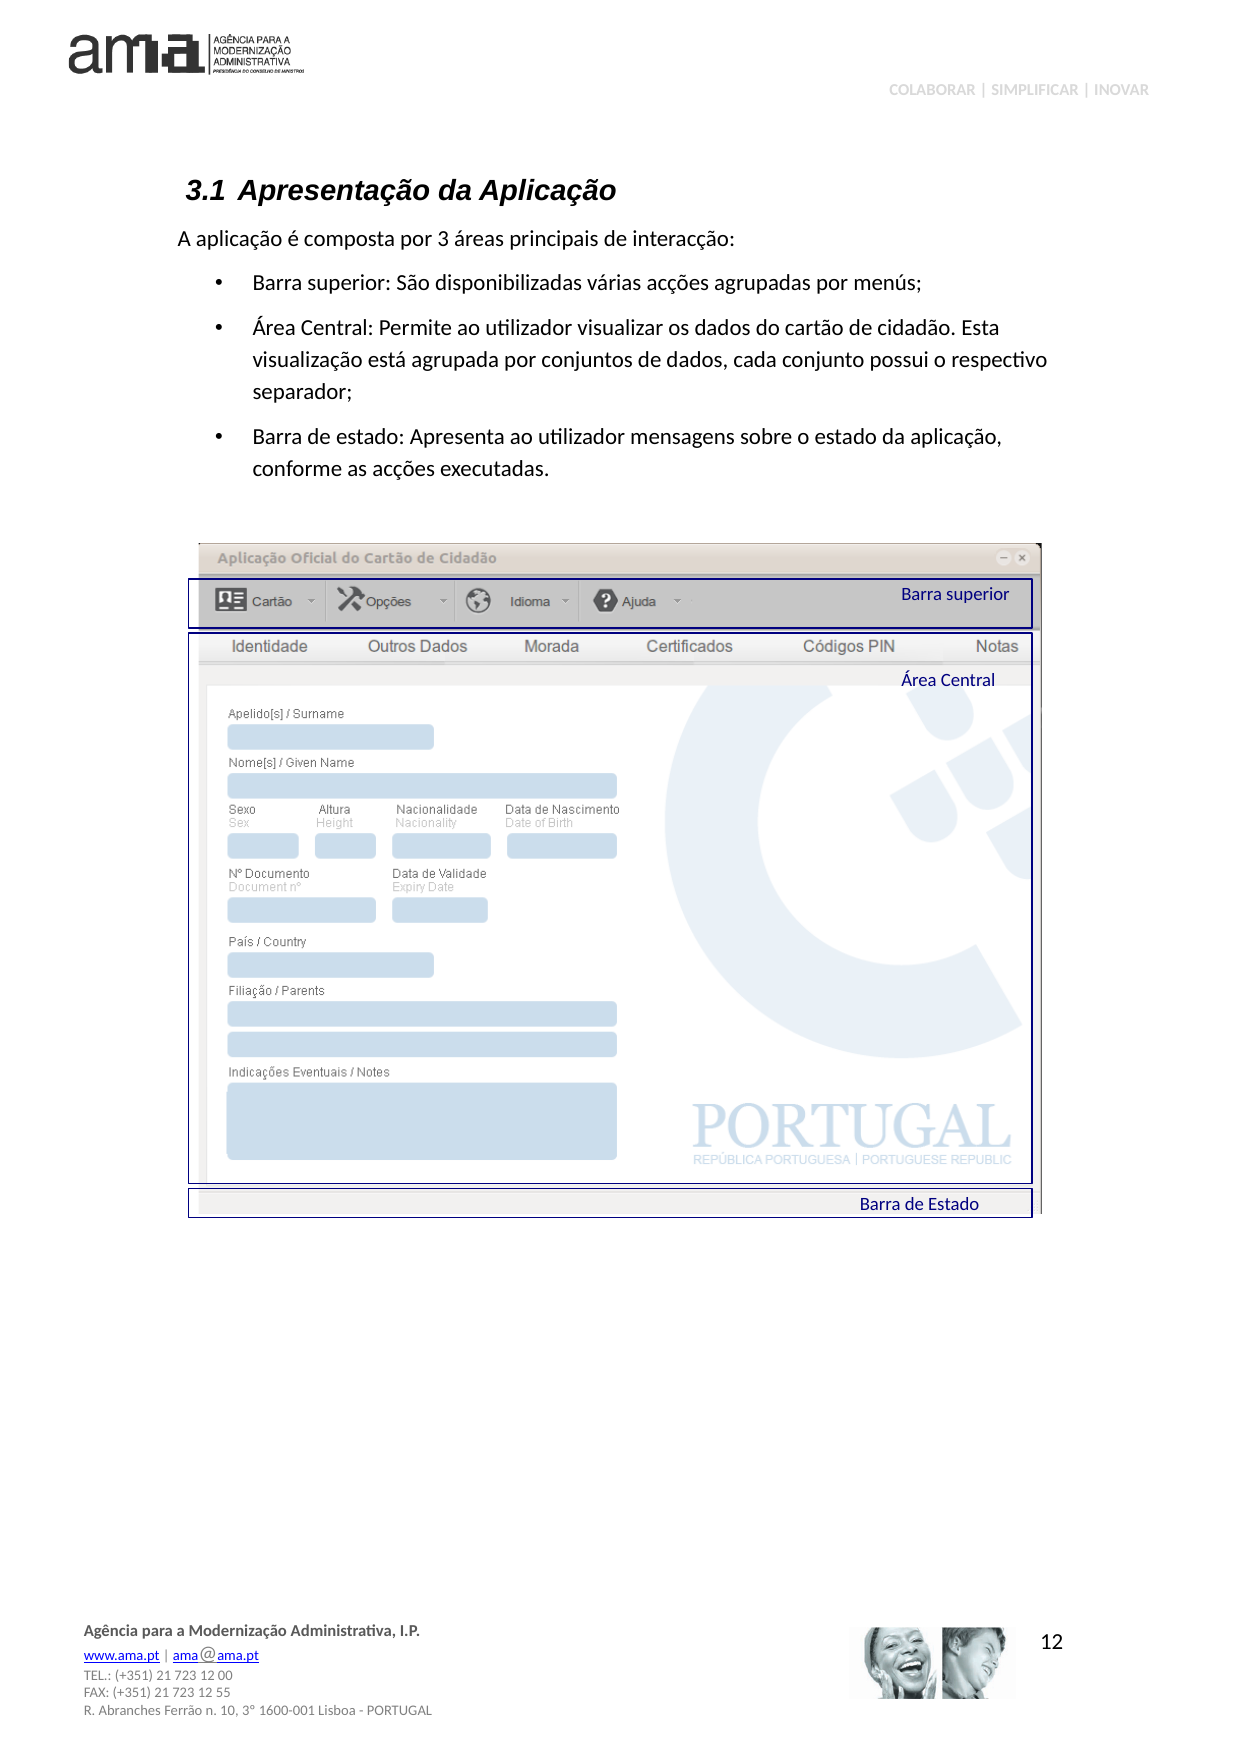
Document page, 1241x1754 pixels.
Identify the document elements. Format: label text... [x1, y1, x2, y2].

picture [198, 543, 1042, 1214]
picture [198, 634, 1031, 1183]
list Barra superior: São disponibilizadas várias acções agrupadas por menús; [215, 268, 1063, 296]
picture [198, 1189, 1031, 1214]
list Barra de estado: Apresenta ao utilizador mensagens sobre o estado da aplicação, conforme as acções executadas. [215, 422, 1063, 482]
text A aplicação é composta por 3 áreas principais de interacção: [177, 224, 1063, 252]
subtitle Apresentação da Aplicação [177, 173, 1063, 206]
picture [198, 580, 1031, 627]
picture [68, 34, 304, 75]
list Área Central: Permite ao utilizador visualizar os dados do cartão de cidadão. Esta visualização está agrupada por conjuntos de dados, cada conjunto possui o respectivo separador; [215, 313, 1063, 405]
picture [849, 1627, 1017, 1699]
